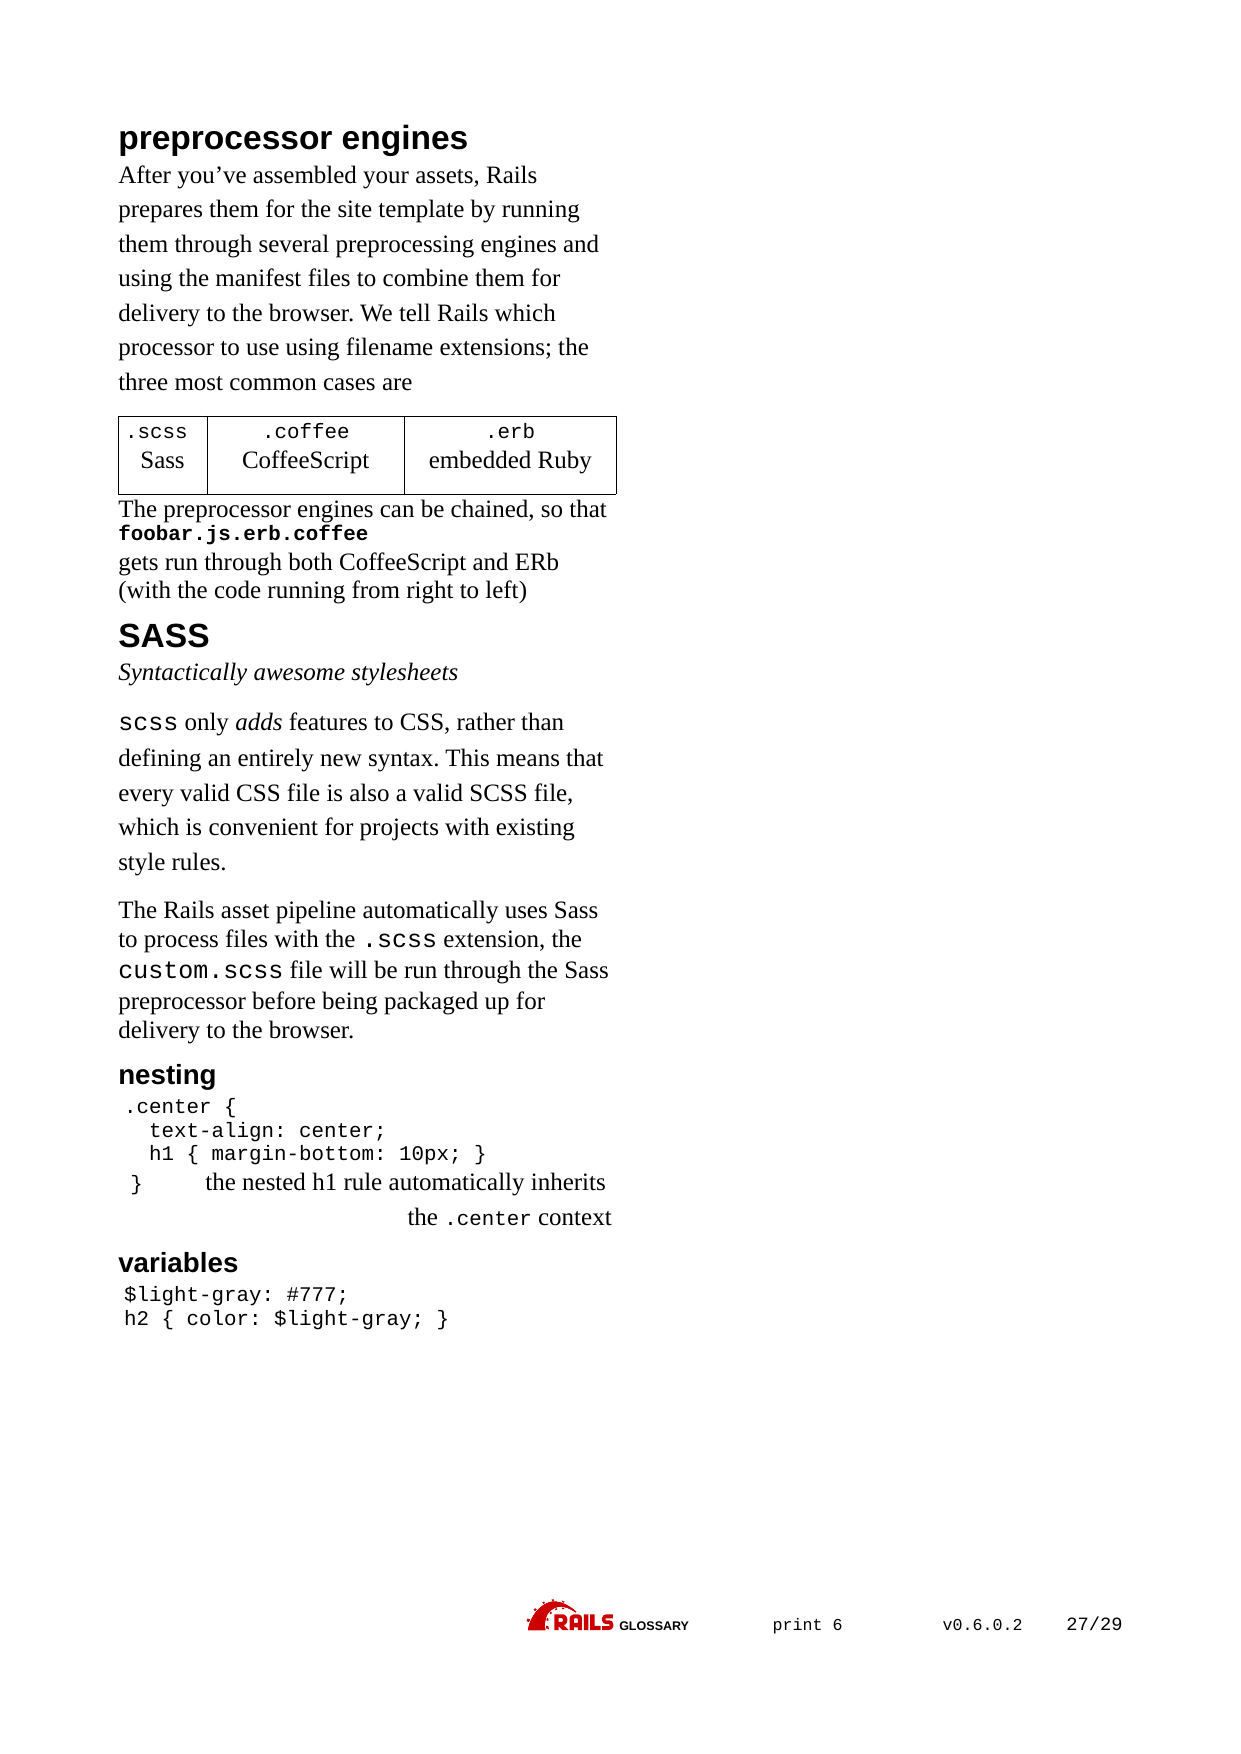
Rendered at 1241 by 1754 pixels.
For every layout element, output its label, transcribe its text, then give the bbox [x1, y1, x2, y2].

text scss only adds features to CSS, rather than defining an entirely new syntax. This means that every valid CSS file is also a valid SCSS file, which is convenient for projects with existing style rules. [118, 707, 611, 875]
text gets run through both CoffeeScript and ERb (with the code running from right to left) [118, 547, 611, 604]
subtitle variables [118, 1247, 611, 1278]
text the .center context [118, 1202, 611, 1232]
text The preprocessor engines can be chained, so that [118, 495, 611, 523]
table_header .center { text-align: center; h1 { margin-bottom: 10px; } } the nested h1 rule automatically inherits [118, 1090, 611, 1202]
table_header .coffee CoffeeScript [208, 417, 404, 494]
subtitle SASS [118, 616, 611, 654]
text The Rails asset pipeline automatically uses Sass to process files with the .scss extension, the custom.scss file will be run through the Sass preprocessor before being packaged up for delivery to the browser. [118, 896, 611, 1043]
text After you’ve assembled your assets, Rails prepares them for the site template by running them through several preprocessing engines and using the manifest files to combine them for delivery to the browser. We tell Rails which processor to use using filename extensions; the three most common cases are [118, 160, 611, 395]
text foobar.js.erb.coffee [118, 523, 611, 547]
table_header .scss Sass [119, 417, 207, 494]
table_header .erb embedded Ruby [405, 417, 616, 494]
subtitle preprocessor engines [118, 118, 611, 157]
subtitle nesting [118, 1058, 611, 1090]
text Syntactically awesome stylesheets [118, 657, 611, 686]
table_header $light-gray: #777; h2 { color: $light-gray; } [118, 1279, 611, 1337]
